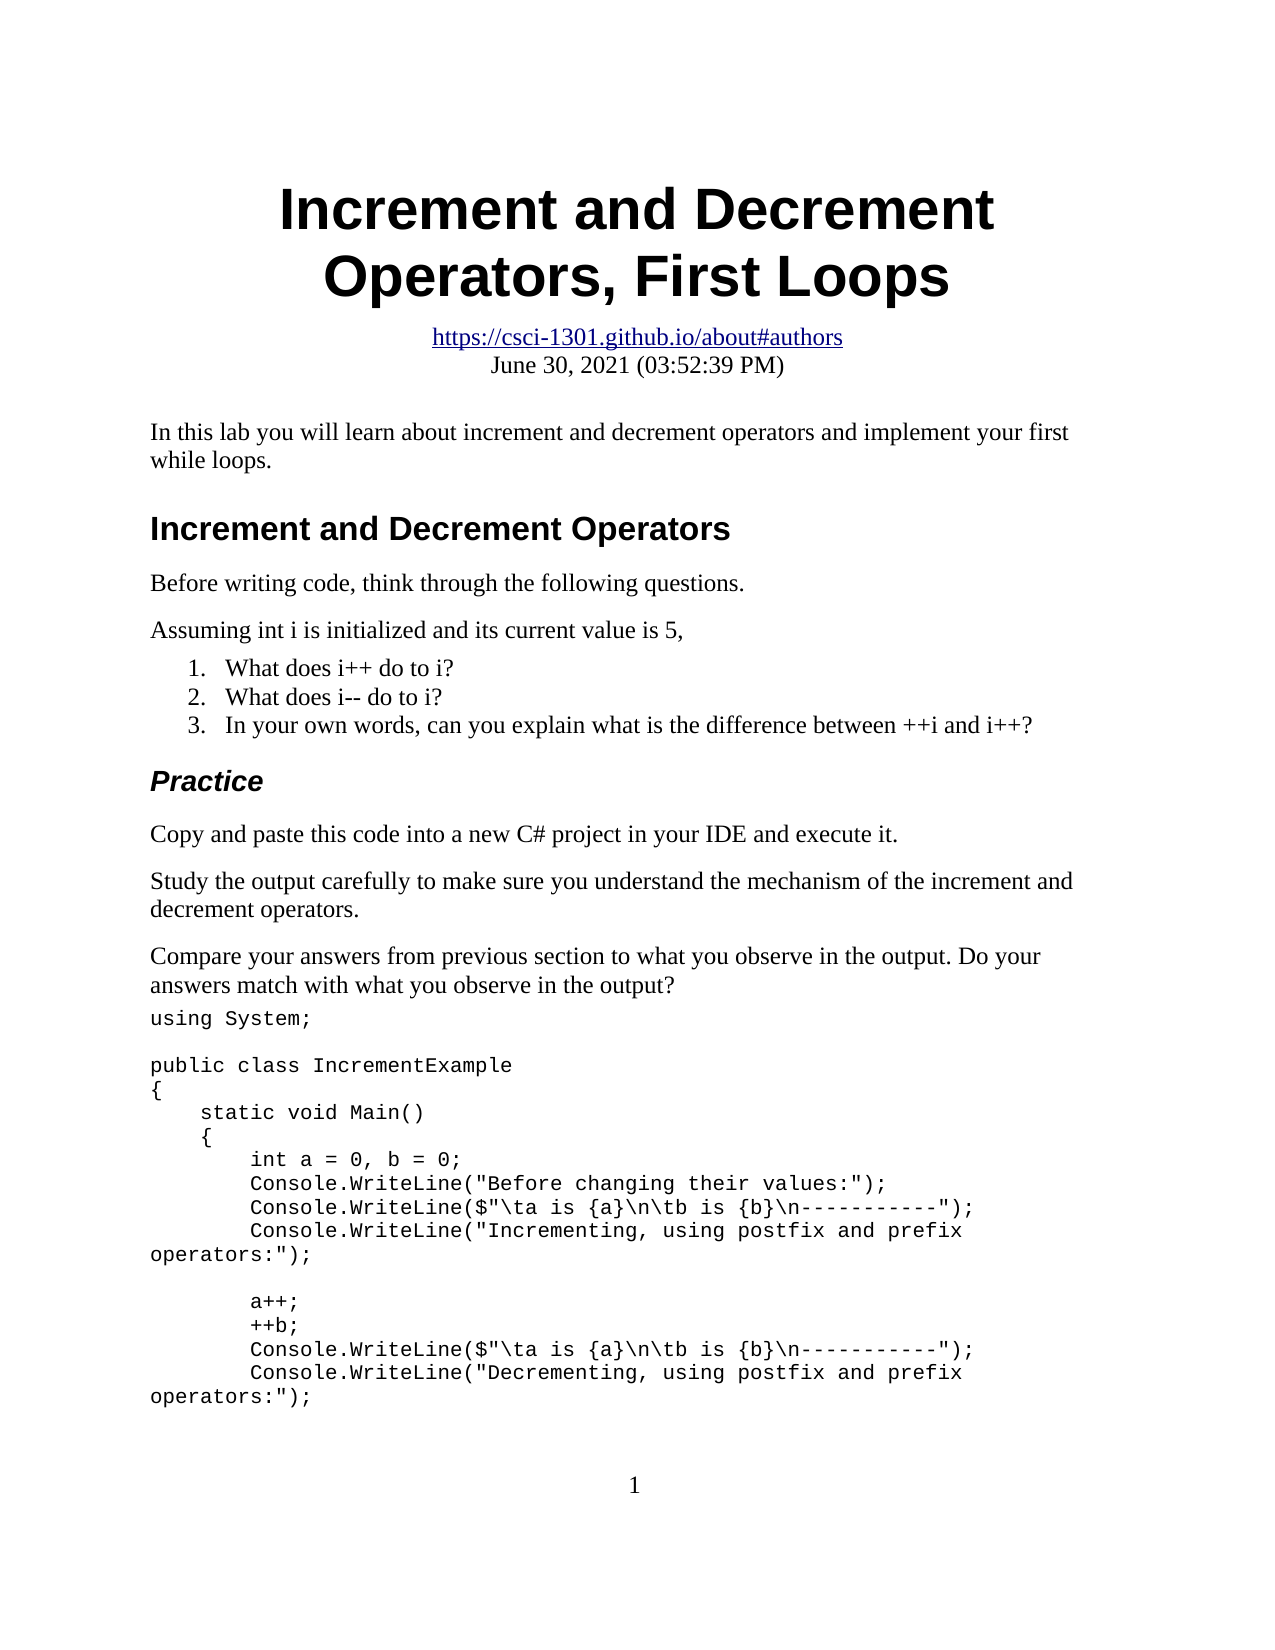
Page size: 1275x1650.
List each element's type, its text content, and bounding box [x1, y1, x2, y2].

text Console.WriteLine($"\ta is {a}\n\tb is {b}\n-----------"); [150, 1197, 1125, 1220]
text using System; [150, 1008, 1125, 1031]
text https://csci-1301.github.io/about#authors [150, 322, 1125, 350]
list What does i++ do to i? [187, 653, 1125, 682]
title Increment and Decrement Operators, First Loops [150, 175, 1125, 309]
text Study the output carefully to make sure you understand the mechanism of the increment and decrement operators. [150, 866, 1125, 923]
subtitle Practice [150, 764, 1125, 798]
text int a = 0, b = 0; [150, 1149, 1125, 1173]
text Before writing code, think through the following questions. [150, 568, 1125, 597]
text public class IncrementExample [150, 1055, 1125, 1078]
text Console.WriteLine("Decrementing, using postfix and prefix operators:"); [150, 1362, 1125, 1409]
text In this lab you will learn about increment and decrement operators and implement your first while loops. [150, 417, 1125, 474]
text Copy and paste this code into a new C# project in your IDE and execute it. [150, 819, 1125, 848]
subtitle Increment and Decrement Operators [150, 508, 1125, 547]
text Console.WriteLine("Before changing their values:"); [150, 1173, 1125, 1197]
text { [150, 1126, 1125, 1149]
text static void Main() [150, 1102, 1125, 1126]
text a++; [150, 1291, 1125, 1315]
text ++b; [150, 1315, 1125, 1339]
text Assuming int i is initialized and its current value is 5, [150, 615, 1125, 644]
text Console.WriteLine("Incrementing, using postfix and prefix operators:"); [150, 1220, 1125, 1268]
text { [150, 1078, 1125, 1102]
text Compare your answers from previous section to what you observe in the output. Do your answers match with what you observe in the output? [150, 941, 1125, 999]
list What does i-- do to i? [187, 682, 1125, 710]
list In your own words, can you explain what is the difference between ++i and i++? [187, 710, 1125, 739]
text June 30, 2021 (03:52:39 PM) [150, 350, 1125, 379]
text Console.WriteLine($"\ta is {a}\n\tb is {b}\n-----------"); [150, 1339, 1125, 1362]
